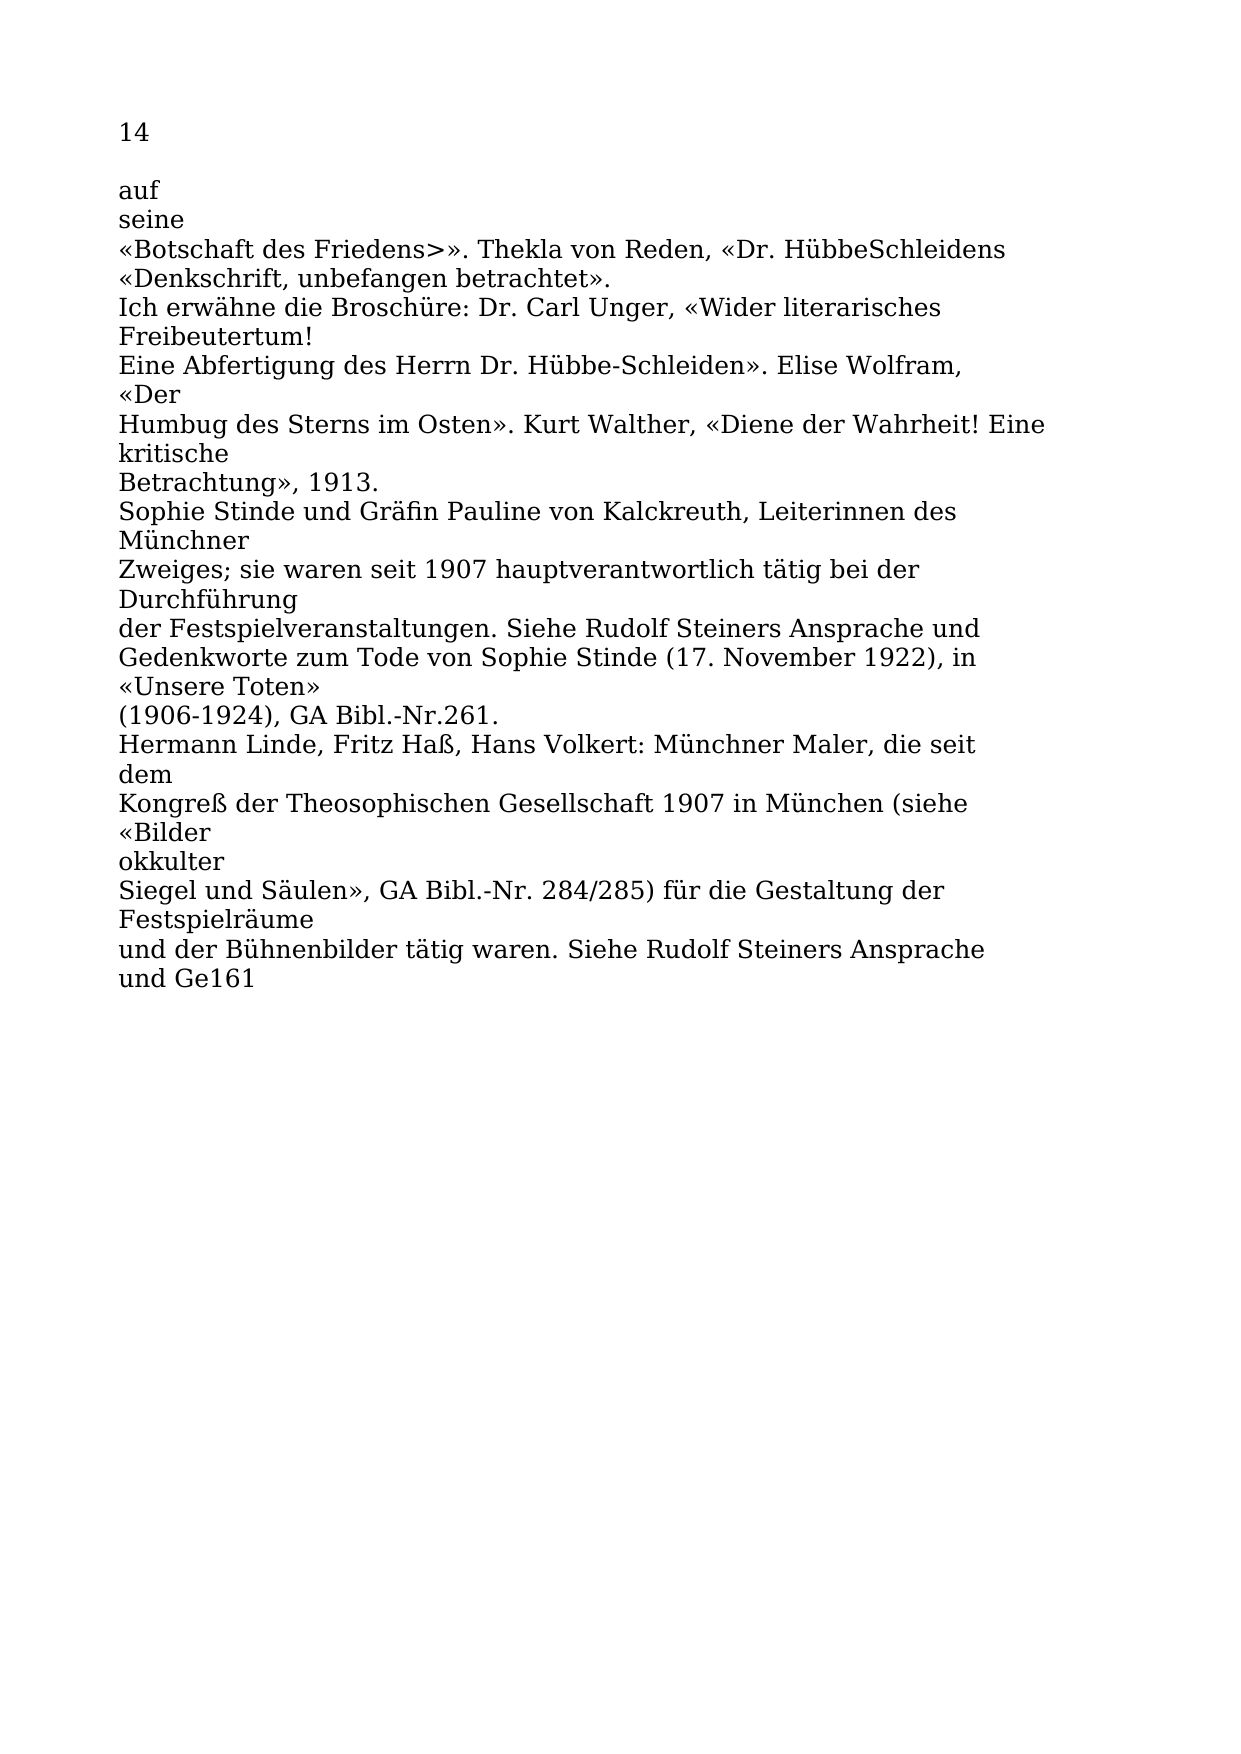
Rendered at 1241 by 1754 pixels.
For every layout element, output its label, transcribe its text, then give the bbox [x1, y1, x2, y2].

text Festspielräume [118, 906, 1122, 935]
text Hermann Linde, Fritz Haß, Hans Volkert: Münchner Maler, die seit [118, 731, 1122, 760]
text «Der [118, 381, 1122, 410]
text der Festspielveranstaltungen. Siehe Rudolf Steiners Ansprache und [118, 614, 1122, 643]
text Gedenkworte zum Tode von Sophie Stinde (17. November 1922), in [118, 643, 1122, 672]
text Siegel und Säulen», GA Bibl.-Nr. 284/285) für die Gestaltung der [118, 876, 1122, 906]
text okkulter [118, 847, 1122, 876]
text Sophie Stinde und Gräfin Pauline von Kalckreuth, Leiterinnen des [118, 497, 1122, 526]
text «Unsere Toten» [118, 672, 1122, 701]
text seine [118, 206, 1122, 235]
text Betrachtung», 1913. [118, 468, 1122, 497]
text und Ge161 [118, 964, 1122, 993]
text und der Bühnenbilder tätig waren. Siehe Rudolf Steiners Ansprache [118, 935, 1122, 964]
text Ich erwähne die Broschüre: Dr. Carl Unger, «Wider literarisches [118, 293, 1122, 322]
text auf [118, 176, 1122, 206]
text Zweiges; sie waren seit 1907 hauptverantwortlich tätig bei der [118, 556, 1122, 585]
text dem [118, 760, 1122, 789]
text «Botschaft des Friedens>». Thekla von Reden, «Dr. HübbeSchleidens [118, 235, 1122, 264]
text Münchner [118, 526, 1122, 556]
text Eine Abfertigung des Herrn Dr. Hübbe-Schleiden». Elise Wolfram, [118, 351, 1122, 381]
text Freibeutertum! [118, 322, 1122, 351]
text Humbug des Sterns im Osten». Kurt Walther, «Diene der Wahrheit! Eine [118, 410, 1122, 439]
text (1906-1924), GA Bibl.-Nr.261. [118, 701, 1122, 731]
text Kongreß der Theosophischen Gesellschaft 1907 in München (siehe [118, 789, 1122, 818]
text Durchführung [118, 585, 1122, 614]
text 14 [118, 118, 1122, 147]
text «Bilder [118, 818, 1122, 847]
text «Denkschrift, unbefangen betrachtet». [118, 264, 1122, 293]
text kritische [118, 439, 1122, 468]
